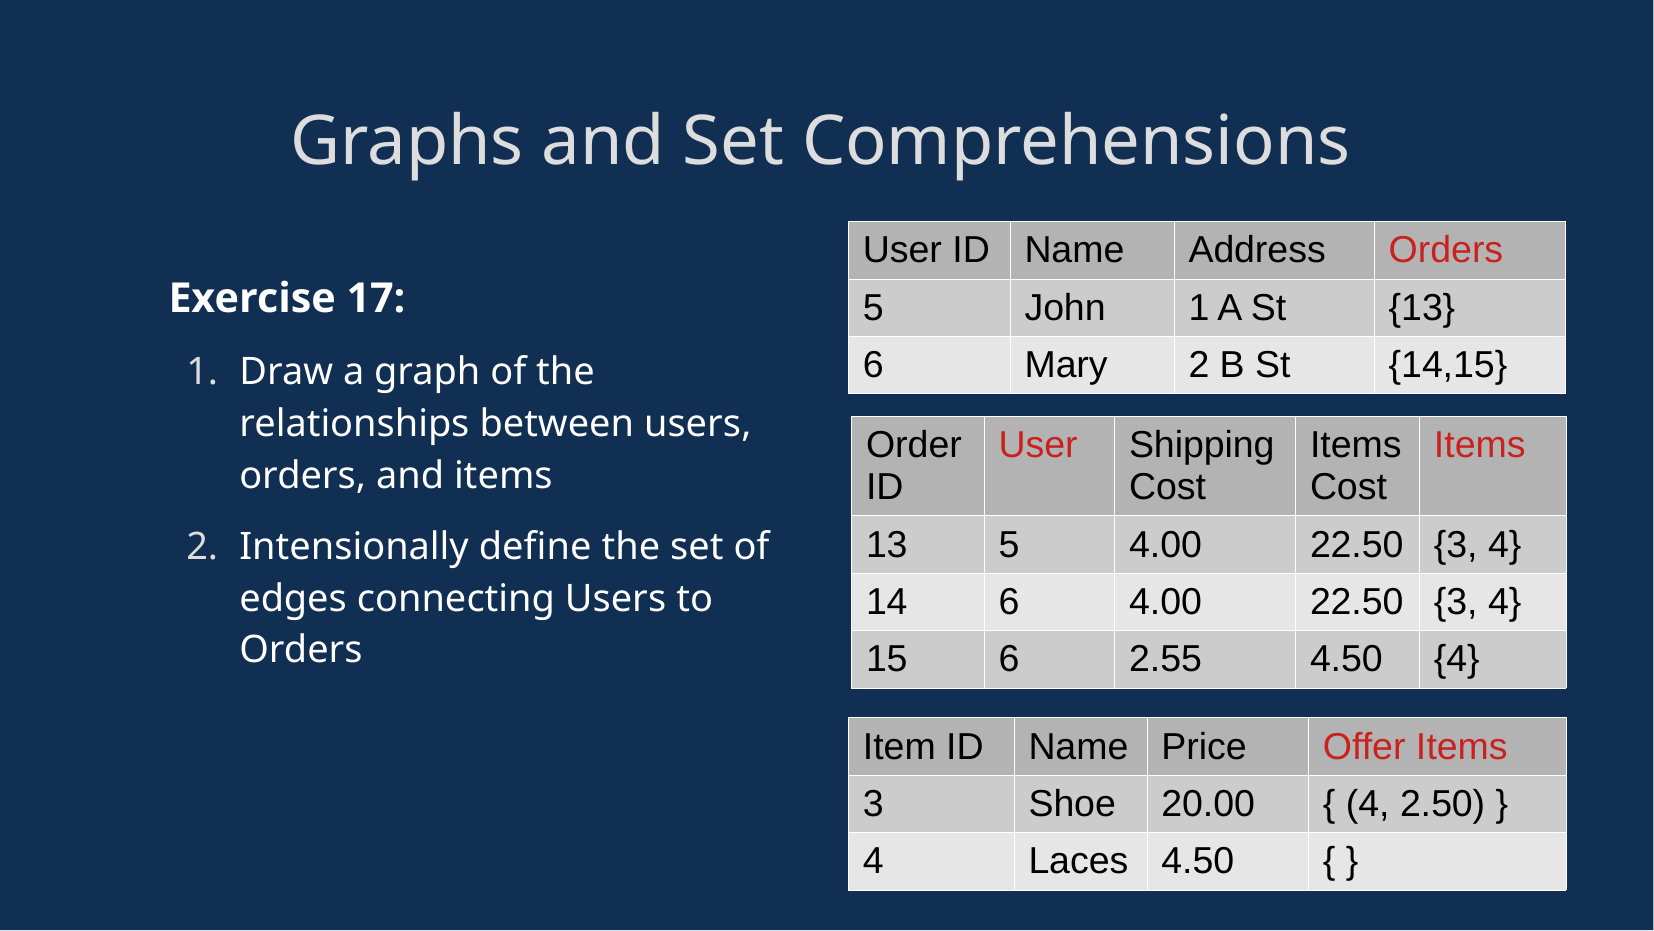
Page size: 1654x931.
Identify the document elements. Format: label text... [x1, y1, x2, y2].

table_header Offer Items [1309, 718, 1566, 775]
table_cell 2 B St [1175, 337, 1374, 393]
table_cell 6 [985, 631, 1114, 688]
list Exercise 17: Draw a graph of the relationships between users, orders, and items Intensionally define the set of edges connecting Users to Orders [97, 268, 813, 806]
table_cell 22.50 [1296, 574, 1419, 630]
table_cell Mary [1011, 337, 1174, 393]
table_header User ID [849, 222, 1010, 279]
table_cell {4} [1420, 631, 1566, 688]
table_cell {3, 4} [1420, 516, 1566, 573]
table_cell John [1011, 280, 1174, 336]
table_cell 4.00 [1115, 574, 1295, 630]
table_cell 4.50 [1296, 631, 1419, 688]
table_cell { (4, 2.50) } [1309, 776, 1566, 832]
table_cell 4 [849, 833, 1014, 890]
table_cell 14 [852, 574, 984, 630]
table_cell Shoe [1015, 776, 1147, 832]
table_cell 6 [985, 574, 1114, 630]
table_cell 13 [852, 516, 984, 573]
table_header Shipping Cost [1115, 417, 1295, 515]
table_header User [985, 417, 1114, 515]
table_header Price [1148, 718, 1308, 775]
table_header Address [1175, 222, 1374, 279]
table_cell 2.55 [1115, 631, 1295, 688]
table_header Items [1420, 417, 1566, 515]
table_header Name [1015, 718, 1147, 775]
table_header Orders [1375, 222, 1565, 279]
table_header Item ID [849, 718, 1014, 775]
table_cell 20.00 [1148, 776, 1308, 832]
table_header Name [1011, 222, 1174, 279]
table_cell 3 [849, 776, 1014, 832]
table_cell 15 [852, 631, 984, 688]
table_cell 22.50 [1296, 516, 1419, 573]
table_cell {3, 4} [1420, 574, 1566, 630]
table_header Items Cost [1296, 417, 1419, 515]
table_cell 5 [849, 280, 1010, 336]
table_cell 1 A St [1175, 280, 1374, 336]
table_cell 4.50 [1148, 833, 1308, 890]
table_cell 4.00 [1115, 516, 1295, 573]
table_cell {14,15} [1375, 337, 1565, 393]
title Graphs and Set Comprehensions [97, 56, 1563, 220]
table_cell 5 [985, 516, 1114, 573]
table_cell {13} [1375, 280, 1565, 336]
table_cell 6 [849, 337, 1010, 393]
table_cell { } [1309, 833, 1566, 890]
table_cell Laces [1015, 833, 1147, 890]
table_header Order ID [852, 417, 984, 515]
